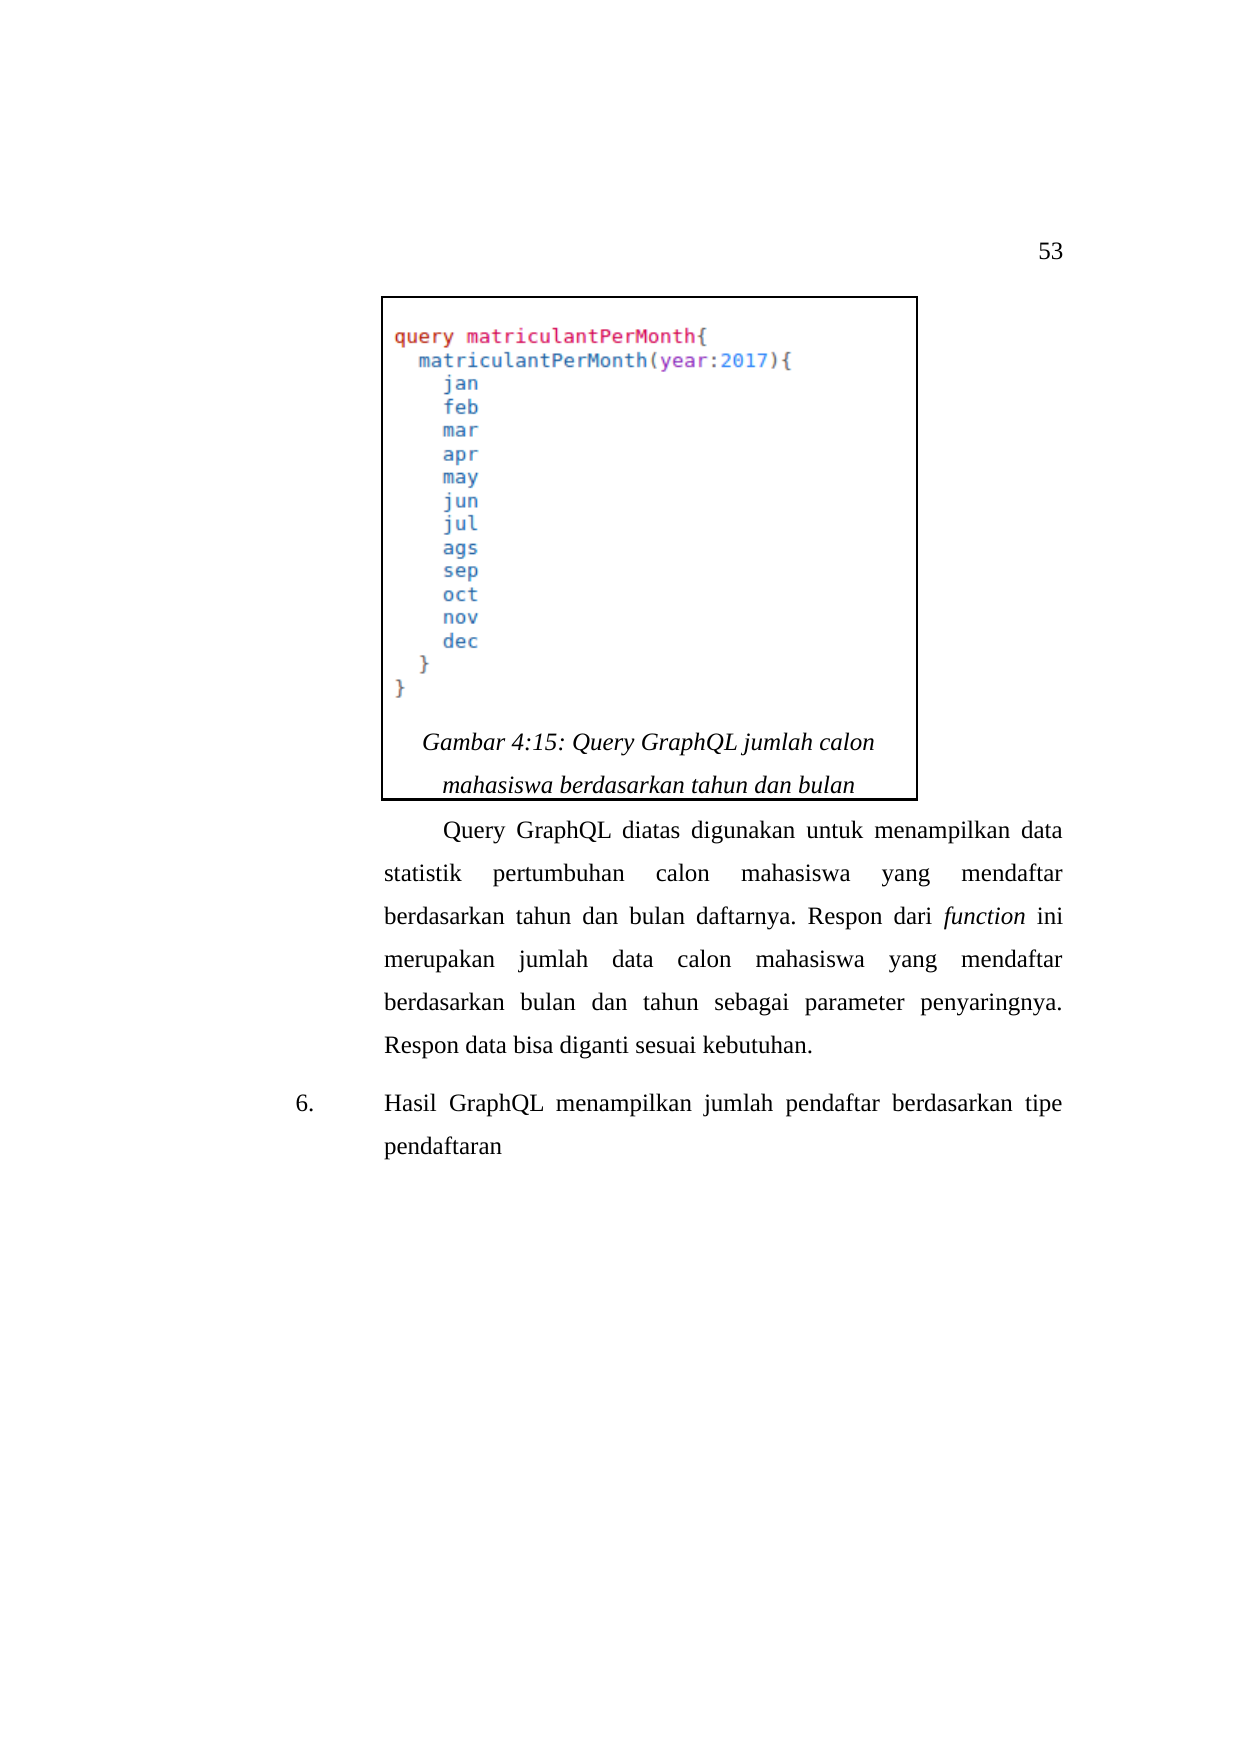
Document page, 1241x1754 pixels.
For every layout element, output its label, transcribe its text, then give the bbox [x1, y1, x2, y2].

picture [391, 310, 909, 713]
text Query GraphQL diatas digunakan untuk menampilkan data statistik pertumbuhan calon mahasiswa yang mendaftar berdasarkan tahun dan bulan daftarnya. Respon dari function ini merupakan jumlah data calon mahasiswa yang mendaftar berdasarkan bulan dan tahun sebagai parameter penyaringnya. Respon data bisa diganti sesuai kebutuhan. [384, 296, 1063, 1059]
list Hasil GraphQL menampilkan jumlah pendaftar berdasarkan tipe pendaftaran [295, 1088, 1063, 1160]
text Gambar 4:15: Query GraphQL jumlah calon mahasiswa berdasarkan tahun dan bulan [383, 713, 916, 798]
text [383, 298, 916, 311]
